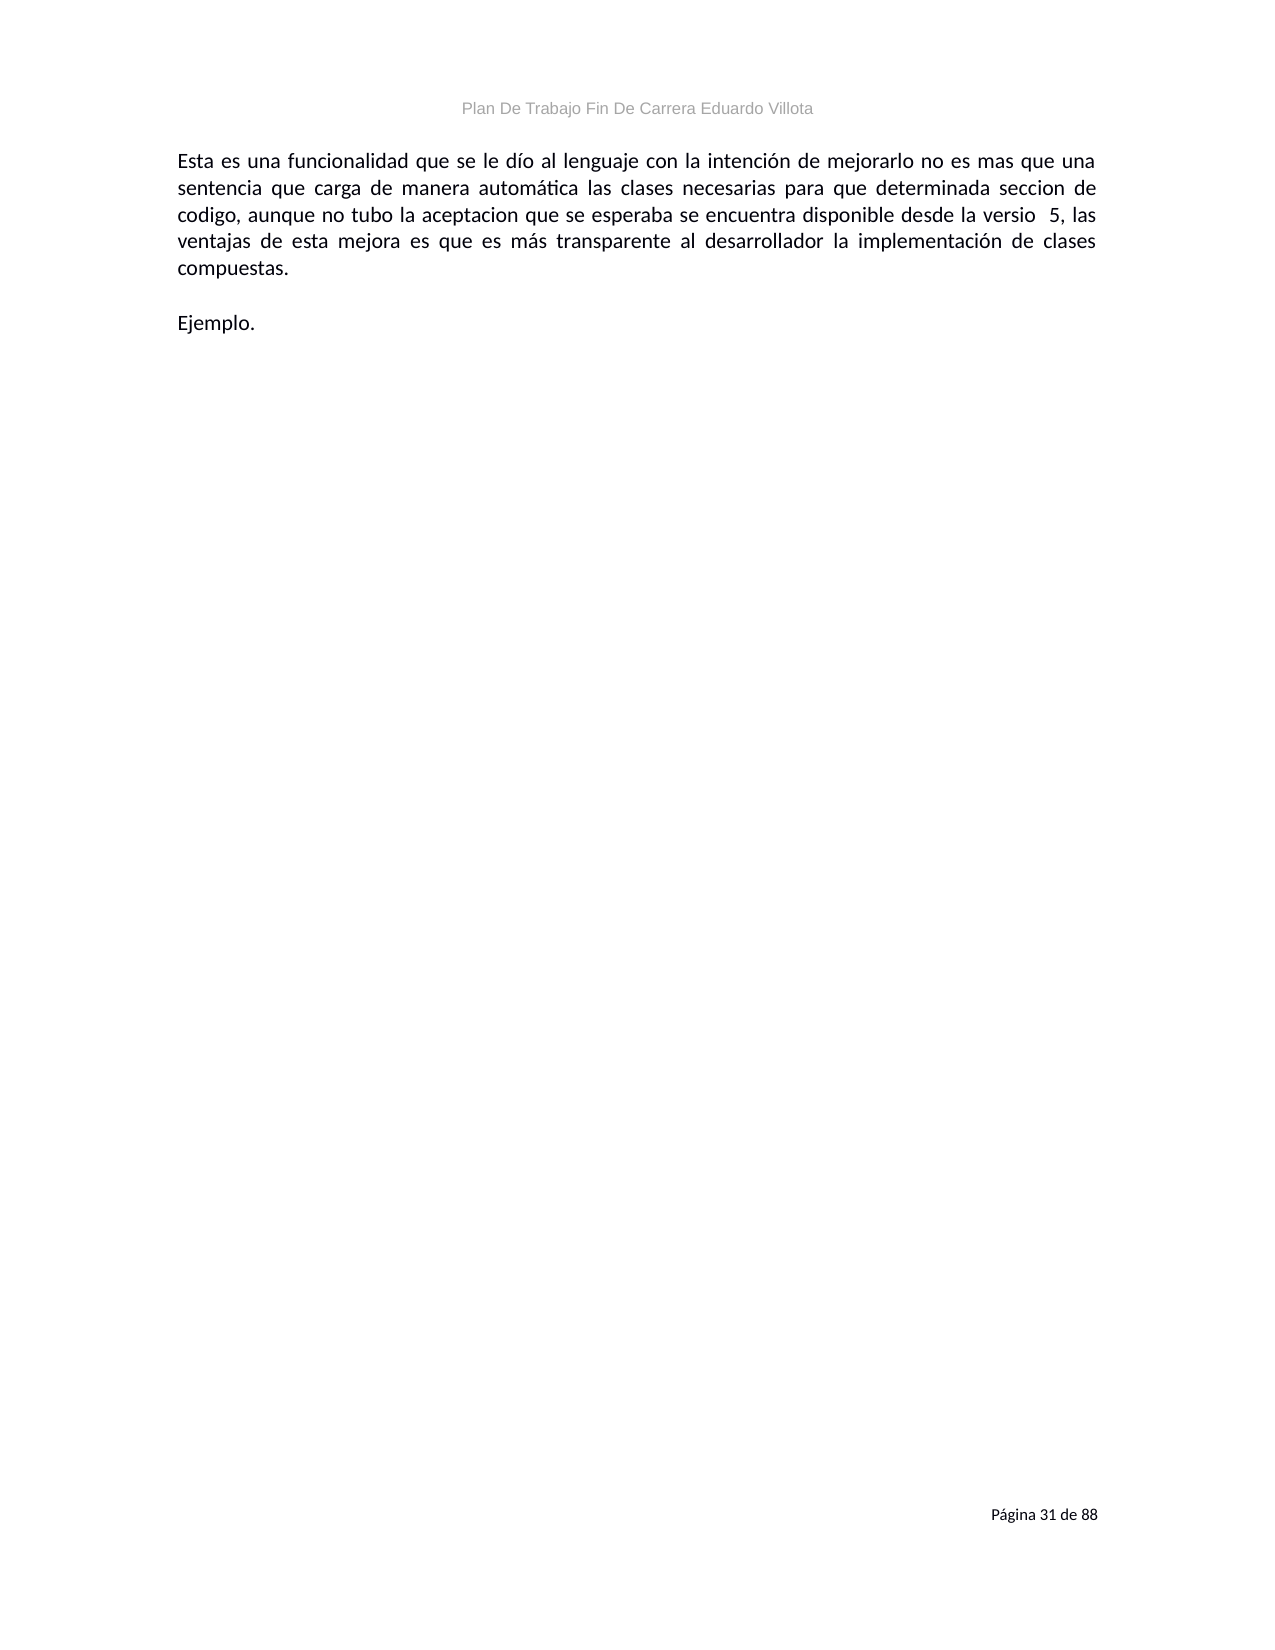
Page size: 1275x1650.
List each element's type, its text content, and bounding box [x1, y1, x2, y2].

text Ejemplo. [177, 309, 1098, 336]
text Esta es una funcionalidad que se le dío al lenguaje con la intención de mejorarlo no es mas que una sentencia que carga de manera automática las clases necesarias para que determinada seccion de codigo, aunque no tubo la aceptacion que se esperaba se encuentra disponible desde la versio 5, las ventajas de esta mejora es que es más transparente al desarrollador la implementación de clases compuestas. [177, 148, 1098, 281]
